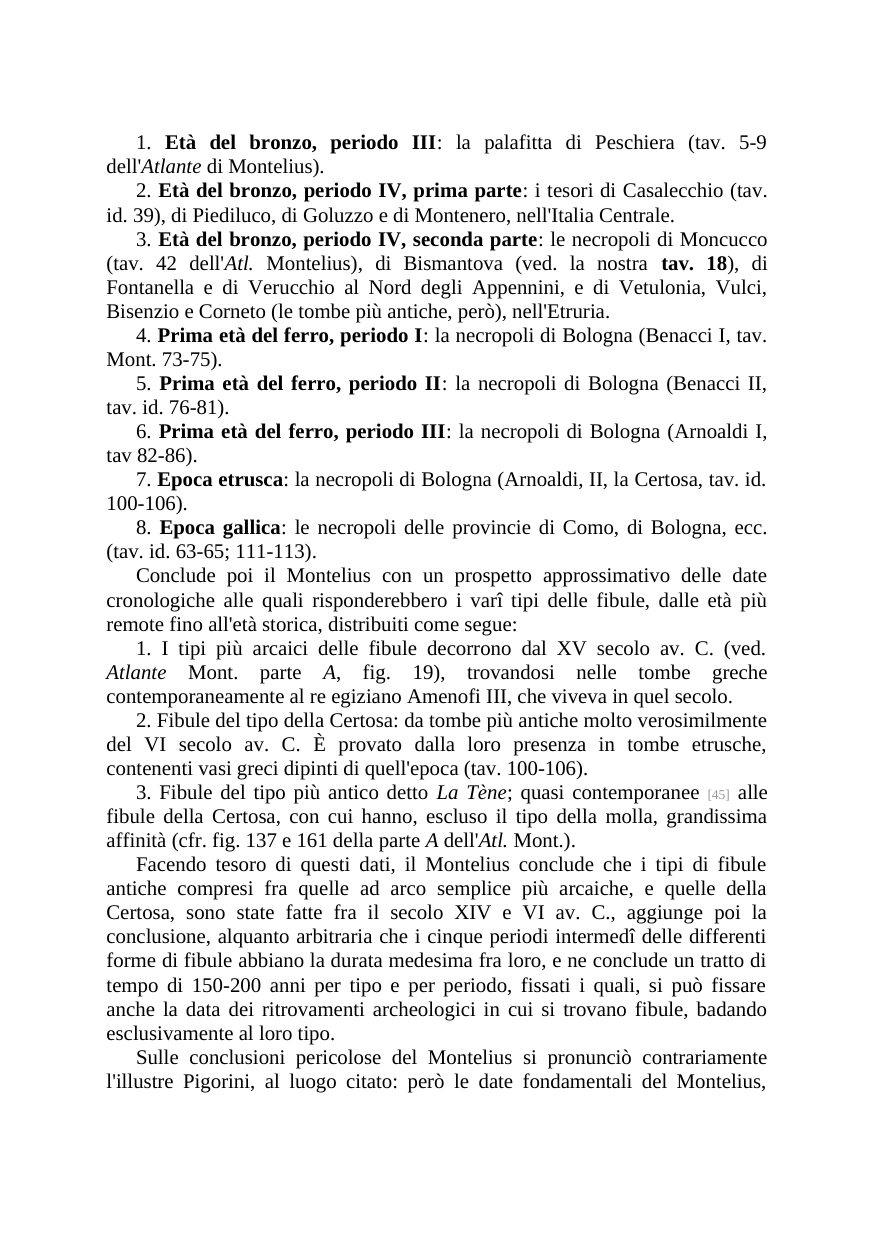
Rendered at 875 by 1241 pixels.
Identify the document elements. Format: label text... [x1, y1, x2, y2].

text 3. Età del bronzo, periodo IV, seconda parte: le necropoli di Moncucco (tav. 42 dell'Atl. Montelius), di Bismantova (ved. la nostra tav. 18), di Fontanella e di Verucchio al Nord degli Appennini, e di Vetulonia, Vulci, Bisenzio e Corneto (le tombe più antiche, però), nell'Etruria. [106, 227, 768, 323]
text 6. Prima età del ferro, periodo III: la necropoli di Bologna (Arnoaldi I, tav 82-86). [106, 419, 768, 467]
text 4. Prima età del ferro, periodo I: la necropoli di Bologna (Benacci I, tav. Mont. 73-75). [106, 323, 768, 371]
text 1. Età del bronzo, periodo III: la palafitta di Peschiera (tav. 5-9 dell'Atlante di Montelius). [106, 130, 768, 178]
text Conclude poi il Montelius con un prospetto approssimativo delle date cronologiche alle quali risponderebbero i varî tipi delle fibule, dalle età più remote fino all'età storica, distribuiti come segue: [106, 563, 768, 636]
text Sulle conclusioni pericolose del Montelius si pronunciò contrariamente l'illustre Pigorini, al luogo citato: però le date fondamentali del Montelius, [106, 1045, 768, 1093]
text 7. Epoca etrusca: la necropoli di Bologna (Arnoaldi, II, la Certosa, tav. id. 100-106). [106, 467, 768, 515]
text 2. Età del bronzo, periodo IV, prima parte: i tesori di Casalecchio (tav. id. 39), di Piediluco, di Goluzzo e di Montenero, nell'Italia Centrale. [106, 178, 768, 227]
text Facendo tesoro di questi dati, il Montelius conclude che i tipi di fibule antiche compresi fra quelle ad arco semplice più arcaiche, e quelle della Certosa, sono state fatte fra il secolo XIV e VI av. C., aggiunge poi la conclusione, alquanto arbitraria che i cinque periodi intermedî delle differenti forme di fibule abbiano la durata medesima fra loro, e ne conclude un tratto di tempo di 150-200 anni per tipo e per periodo, fissati i quali, si può fissare anche la data dei ritrovamenti archeologici in cui si trovano fibule, badando esclusivamente al loro tipo. [106, 852, 768, 1045]
text 5. Prima età del ferro, periodo II: la necropoli di Bologna (Benacci II, tav. id. 76-81). [106, 371, 768, 419]
text 1. I tipi più arcaici delle fibule decorrono dal XV secolo av. C. (ved. Atlante Mont. parte A, fig. 19), trovandosi nelle tombe greche contemporaneamente al re egiziano Amenofi III, che viveva in quel secolo. [106, 636, 768, 708]
text 8. Epoca gallica: le necropoli delle provincie di Como, di Bologna, ecc. (tav. id. 63-65; 111-113). [106, 515, 768, 563]
text 2. Fibule del tipo della Certosa: da tombe più antiche molto verosimilmente del VI secolo av. C. È provato dalla loro presenza in tombe etrusche, contenenti vasi greci dipinti di quell'epoca (tav. 100-106). [106, 708, 768, 780]
text 3. Fibule del tipo più antico detto La Tène; quasi contemporanee [45] alle fibule della Certosa, con cui hanno, escluso il tipo della molla, grandissima affinità (cfr. fig. 137 e 161 della parte A dell'Atl. Mont.). [106, 780, 768, 852]
